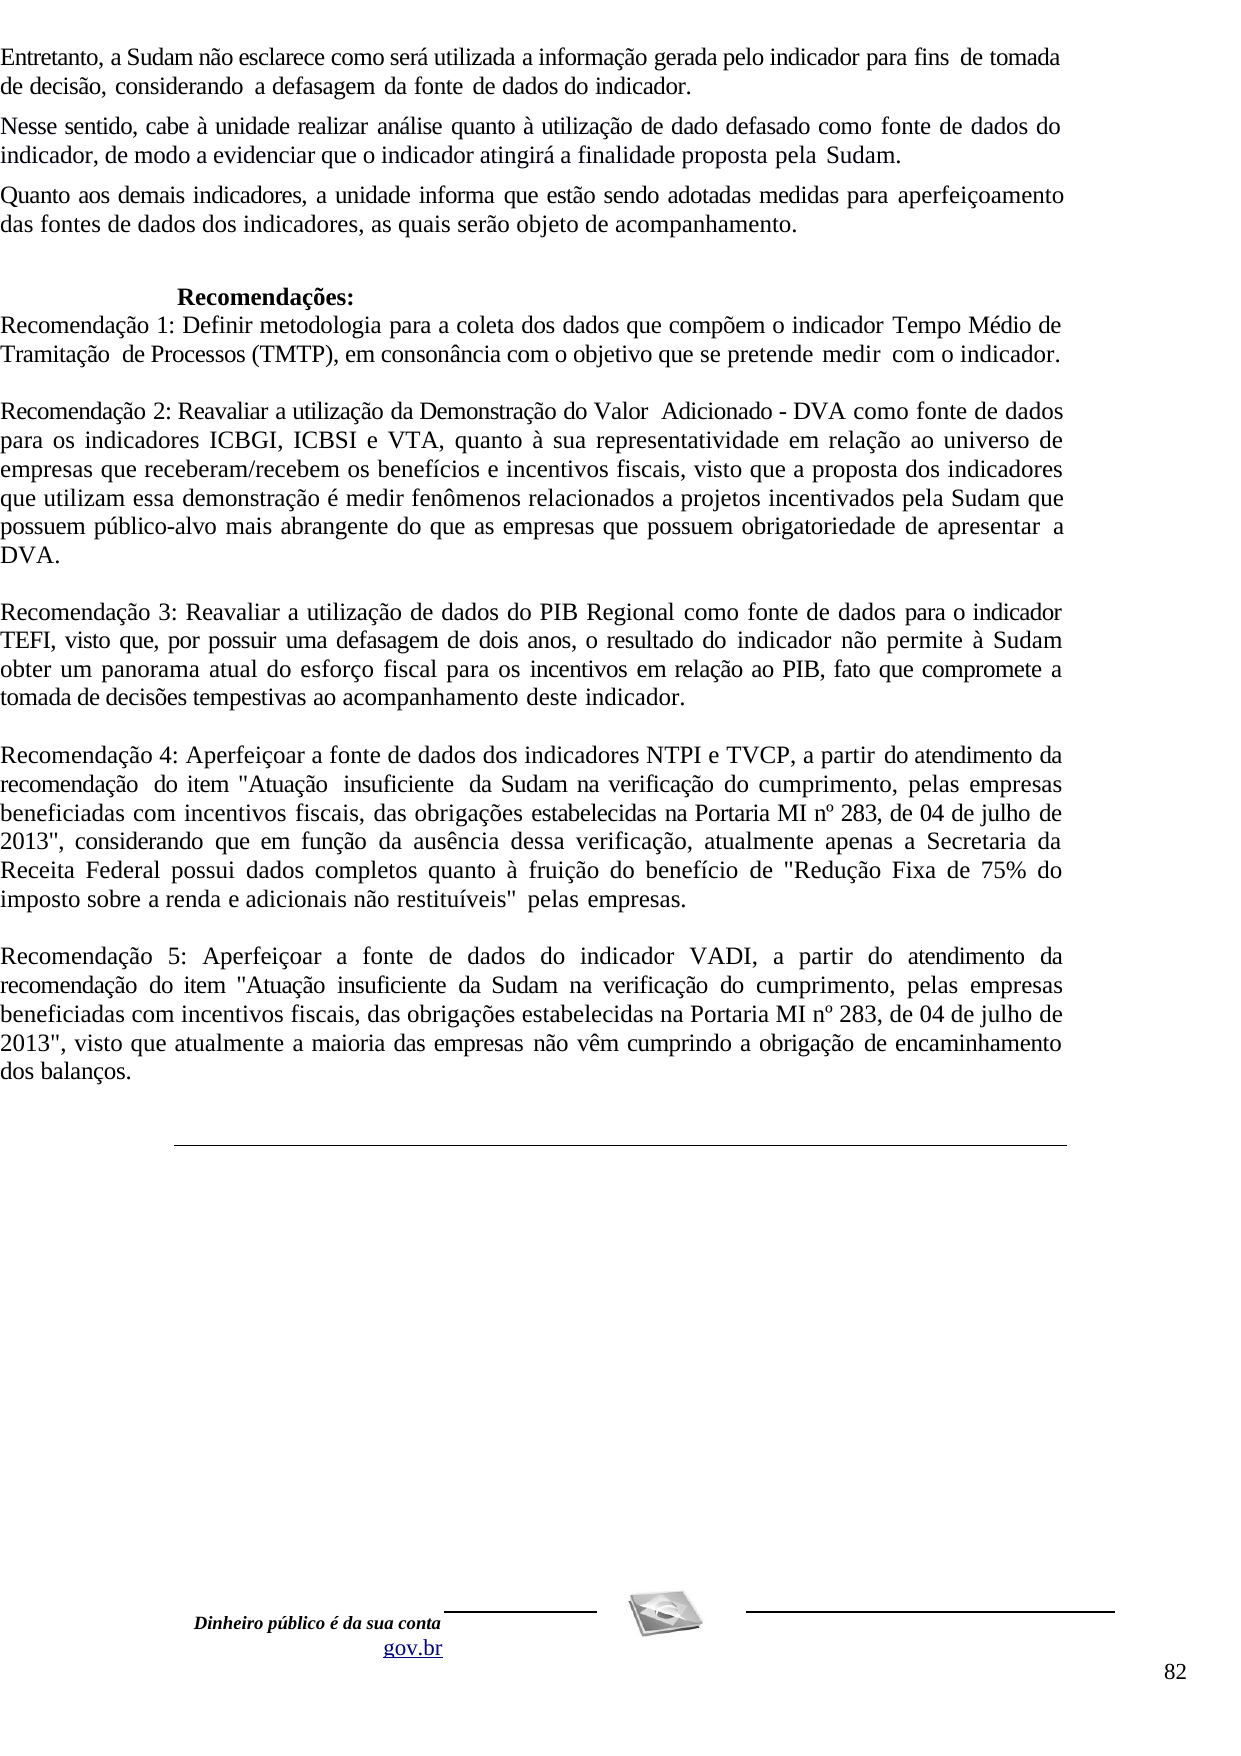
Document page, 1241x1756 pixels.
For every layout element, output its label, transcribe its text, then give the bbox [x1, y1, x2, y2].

text Recomendação 4: Aperfeiçoar a fonte de dados dos indicadores NTPI e TVCP, a partir do atendimento da recomendação do item "Atuação insuficiente da Sudam na verificação do cumprimento, pelas empresas beneficiadas com incentivos fiscais, das obrigações estabelecidas na Portaria MI nº 283, de 04 de julho de 2013", considerando que em função da ausência dessa verificação, atualmente apenas a Secretaria da Receita Federal possui dados completos quanto à fruição do benefício de "Redução Fixa de 75% do imposto sobre a renda e adicionais não restituíveis" pelas empresas. [0, 740, 1063, 913]
subtitle Recomendações: [177, 282, 1241, 311]
text Recomendação 3: Reavaliar a utilização de dados do PIB Regional como fonte de dados para o indicador TEFI, visto que, por possuir uma defasagem de dois anos, o resultado do indicador não permite à Sudam obter um panorama atual do esforço fiscal para os incentivos em relação ao PIB, fato que compromete a tomada de decisões tempestivas ao acompanhamento deste indicador. [0, 598, 1063, 711]
text Entretanto, a Sudam não esclarece como será utilizada a informação gerada pelo indicador para fins de tomada de decisão, considerando a defasagem da fonte de dados do indicador. [0, 42, 1061, 100]
text Recomendação 2: Reavaliar a utilização da Demonstração do Valor Adicionado - DVA como fonte de dados para os indicadores ICBGI, ICBSI e VTA, quanto à sua representatividade em relação ao universo de empresas que receberam/recebem os benefícios e incentivos fiscais, visto que a proposta dos indicadores que utilizam essa demonstração é medir fenômenos relacionados a projetos incentivados pela Sudam que possuem público-alvo mais abrangente do que as empresas que possuem obrigatoriedade de apresentar a DVA. [0, 396, 1064, 569]
text Nesse sentido, cabe à unidade realizar análise quanto à utilização de dado defasado como fonte de dados do indicador, de modo a evidenciar que o indicador atingirá a finalidade proposta pela Sudam. [0, 111, 1061, 169]
text Recomendação 5: Aperfeiçoar a fonte de dados do indicador VADI, a partir do atendimento da recomendação do item "Atuação insuficiente da Sudam na verificação do cumprimento, pelas empresas beneficiadas com incentivos fiscais, das obrigações estabelecidas na Portaria MI nº 283, de 04 de julho de 2013", visto que atualmente a maioria das empresas não vêm cumprindo a obrigação de encaminhamento dos balanços. [0, 941, 1063, 1085]
text Recomendação 1: Definir metodologia para a coleta dos dados que compõem o indicador Tempo Médio de Tramitação de Processos (TMTP), em consonância com o objetivo que se pretende medir com o indicador. [0, 311, 1062, 368]
text Quanto aos demais indicadores, a unidade informa que estão sendo adotadas medidas para aperfeiçoamento das fontes de dados dos indicadores, as quais serão objeto de acompanhamento. [0, 180, 1064, 238]
